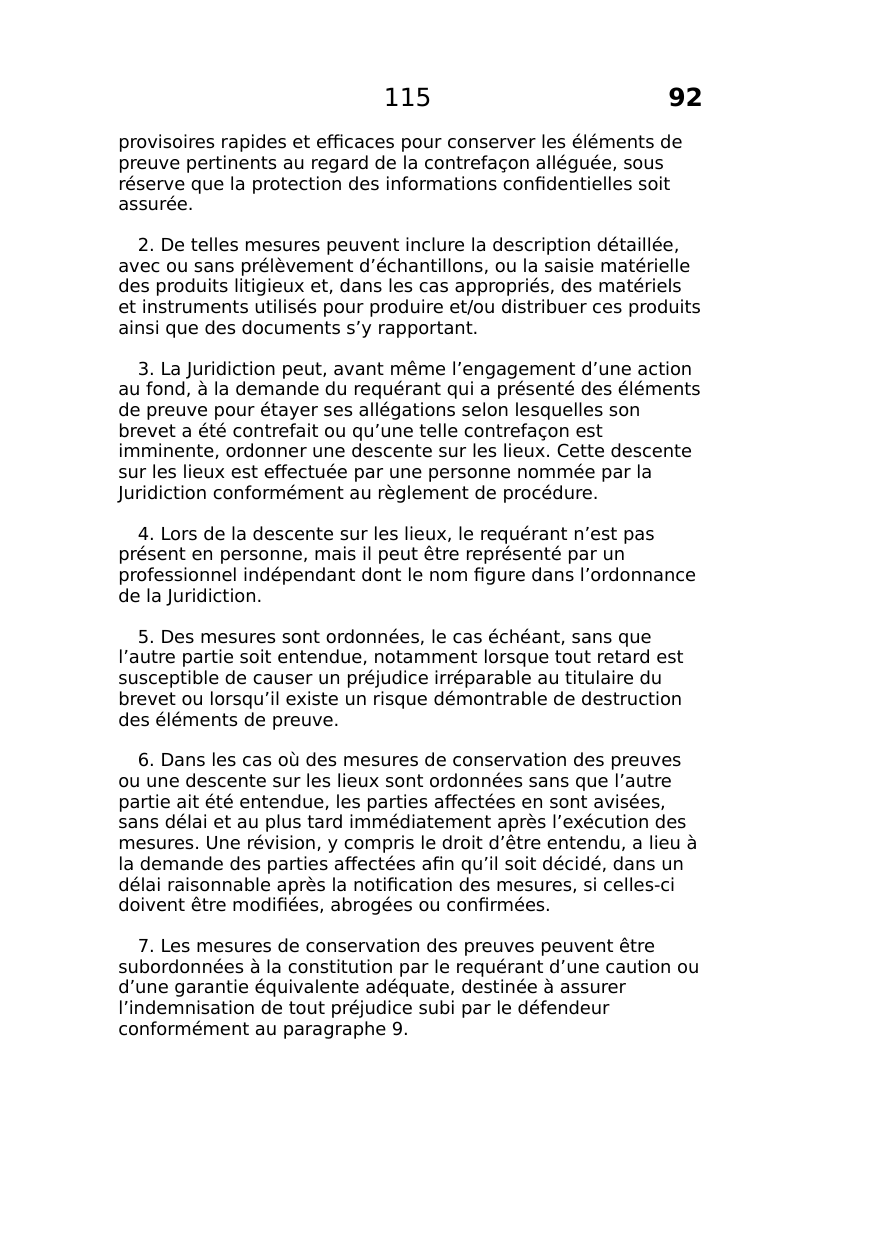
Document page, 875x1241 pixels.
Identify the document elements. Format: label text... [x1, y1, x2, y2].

text 6. Dans les cas où des mesures de conservation des preuves ou une descente sur les lieux sont ordonnées sans que l’autre partie ait été entendue, les parties affectées en sont avisées, sans délai et au plus tard immédiatement après l’exécution des mesures. Une révision, y compris le droit d’être entendu, a lieu à la demande des parties affectées afin qu’il soit décidé, dans un délai raisonnable après la notification des mesures, si celles-ci doivent être modifiées, abrogées ou confirmées. [118, 750, 703, 916]
text 3. La Juridiction peut, avant même l’engagement d’une action au fond, à la demande du requérant qui a présenté des éléments de preuve pour étayer ses allégations selon lesquelles son brevet a été contrefait ou qu’une telle contrefaçon est imminente, ordonner une descente sur les lieux. Cette descente sur les lieux est effectuée par une personne nommée par la Juridiction conformément au règlement de procédure. [118, 358, 703, 503]
text 7. Les mesures de conservation des preuves peuvent être subordonnées à la constitution par le requérant d’une caution ou d’une garantie équivalente adéquate, destinée à assurer l’indemnisation de tout préjudice subi par le défendeur conformément au paragraphe 9. [118, 936, 703, 1039]
text 4. Lors de la descente sur les lieux, le requérant n’est pas présent en personne, mais il peut être représenté par un professionnel indépendant dont le nom figure dans l’ordonnance de la Juridiction. [118, 523, 703, 606]
text 2. De telles mesures peuvent inclure la description détaillée, avec ou sans prélèvement d’échantillons, ou la saisie matérielle des produits litigieux et, dans les cas appropriés, des matériels et instruments utilisés pour produire et/ou distribuer ces produits ainsi que des documents s’y rapportant. [118, 235, 703, 338]
text provisoires rapides et efficaces pour conserver les éléments de preuve pertinents au regard de la contrefaçon alléguée, sous réserve que la protection des informations confidentielles soit assurée. [118, 132, 703, 215]
text 5. Des mesures sont ordonnées, le cas échéant, sans que l’autre partie soit entendue, notamment lorsque tout retard est susceptible de causer un préjudice irréparable au titulaire du brevet ou lorsqu’il existe un risque démontrable de destruction des éléments de preuve. [118, 626, 703, 730]
